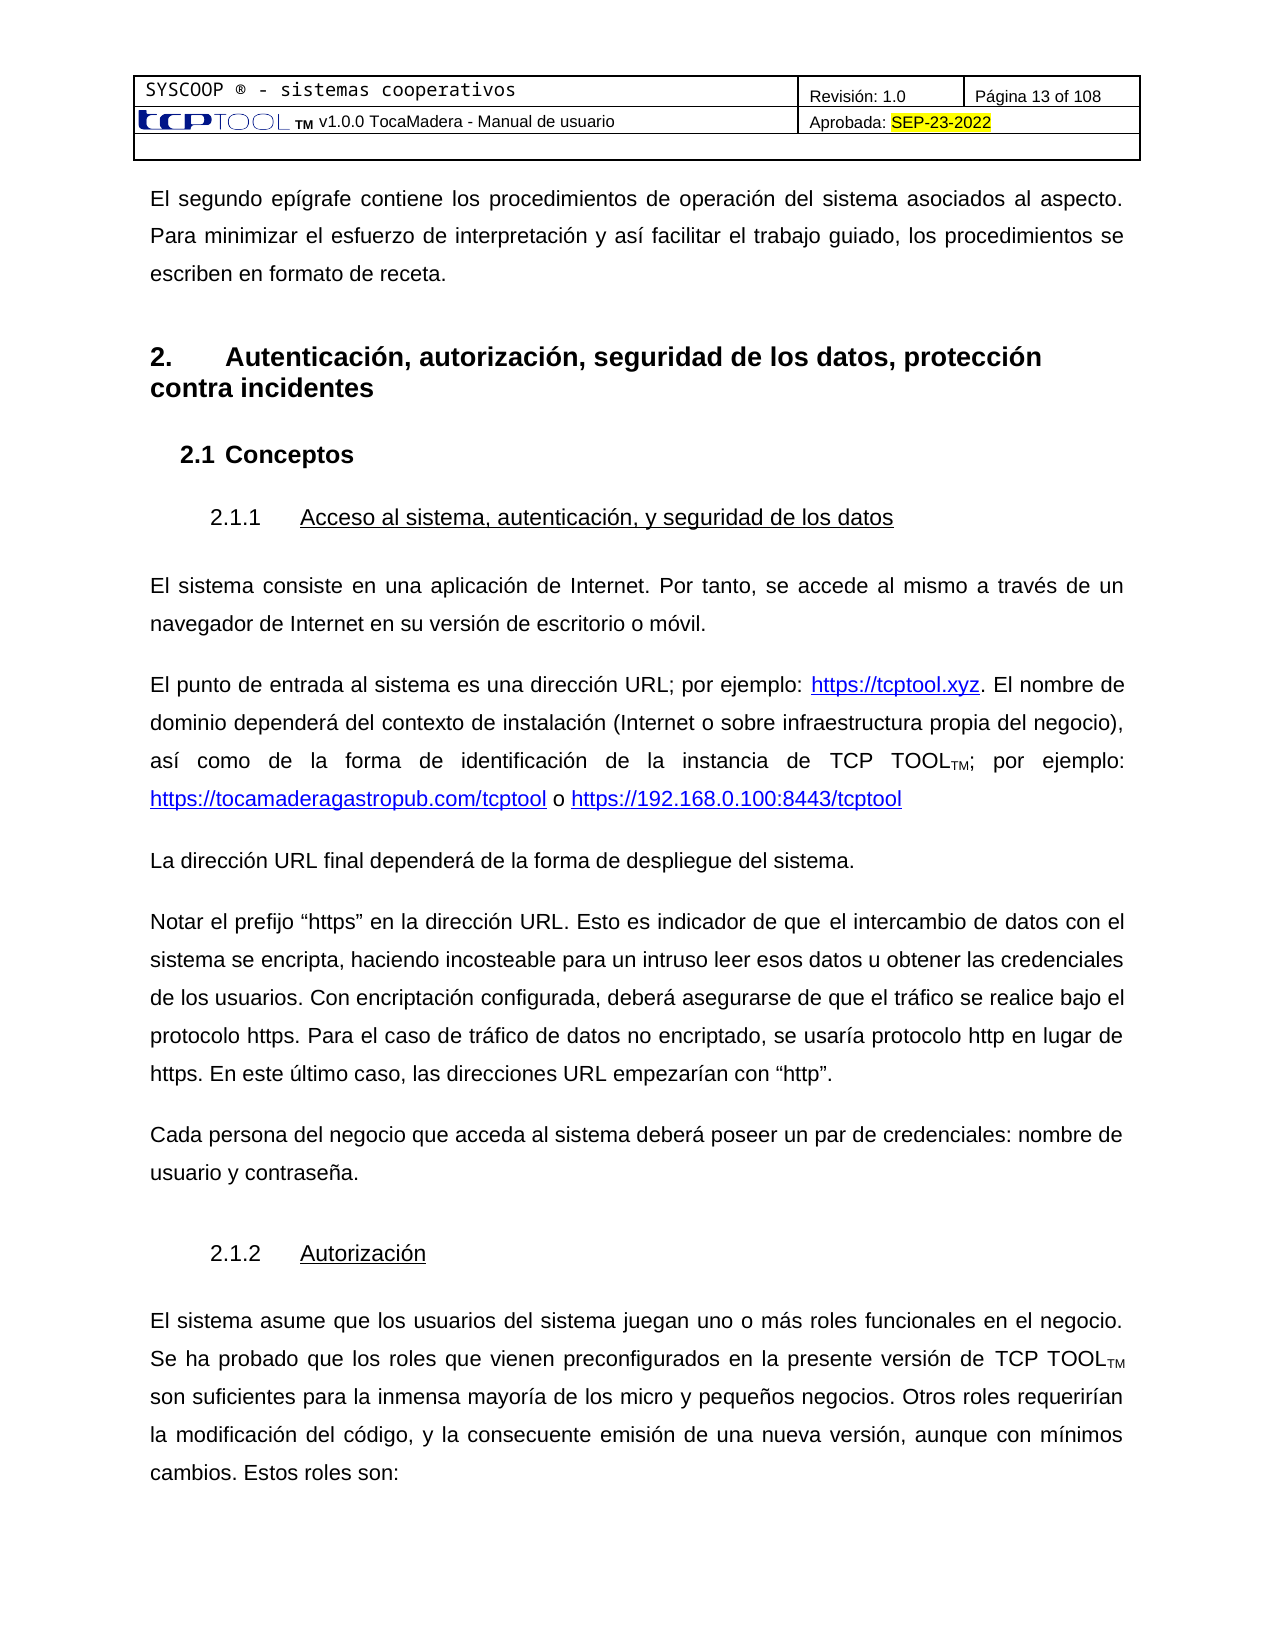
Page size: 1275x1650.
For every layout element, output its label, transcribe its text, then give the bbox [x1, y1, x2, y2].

text Notar el prefijo “https” en la dirección URL. Esto es indicador de que el intercambio de datos con el sistema se encripta, haciendo incosteable para un intruso leer esos datos u obtener las credenciales de los usuarios. Con encriptación configurada, deberá asegurarse de que el tráfico se realice bajo el protocolo https. Para el caso de tráfico de datos no encriptado, se usaría protocolo http en lugar de https. En este último caso, las direcciones URL empezarían con “http”. [150, 909, 1125, 1086]
text Cada persona del negocio que acceda al sistema deberá poseer un par de credenciales: nombre de usuario y contraseña. [150, 1122, 1125, 1185]
subtitle Autenticación, autorización, seguridad de los datos, protección contra incidentes [150, 341, 1125, 403]
text La dirección URL final dependerá de la forma de despliegue del sistema. [150, 847, 1125, 873]
subtitle Conceptos [180, 439, 1125, 468]
text El segundo epígrafe contiene los procedimientos de operación del sistema asociados al aspecto. Para minimizar el esfuerzo de interpretación y así facilitar el trabajo guiado, los procedimientos se escriben en formato de receta. [150, 186, 1125, 286]
picture [138, 110, 290, 130]
text El sistema asume que los usuarios del sistema juegan uno o más roles funcionales en el negocio. Se ha probado que los roles que vienen preconfigurados en la presente versión de TCP TOOLTM son suficientes para la inmensa mayoría de los micro y pequeños negocios. Otros roles requerirían la modificación del código, y la consecuente emisión de una nueva versión, aunque con mínimos cambios. Estos roles son: [150, 1308, 1125, 1485]
subtitle Autorización [210, 1240, 1125, 1266]
subtitle Acceso al sistema, autenticación, y seguridad de los datos [210, 504, 1125, 531]
text El punto de entrada al sistema es una dirección URL; por ejemplo: https://tcptool.xyz. El nombre de dominio dependerá del contexto de instalación (Internet o sobre infraestructura propia del negocio), así como de la forma de identificación de la instancia de TCP TOOLTM; por ejemplo: https://tocamaderagastropub.com/tcptool o https://192.168.0.100:8443/tcptool [150, 672, 1125, 811]
text El sistema consiste en una aplicación de Internet. Por tanto, se accede al mismo a través de un navegador de Internet en su versión de escritorio o móvil. [150, 573, 1125, 636]
